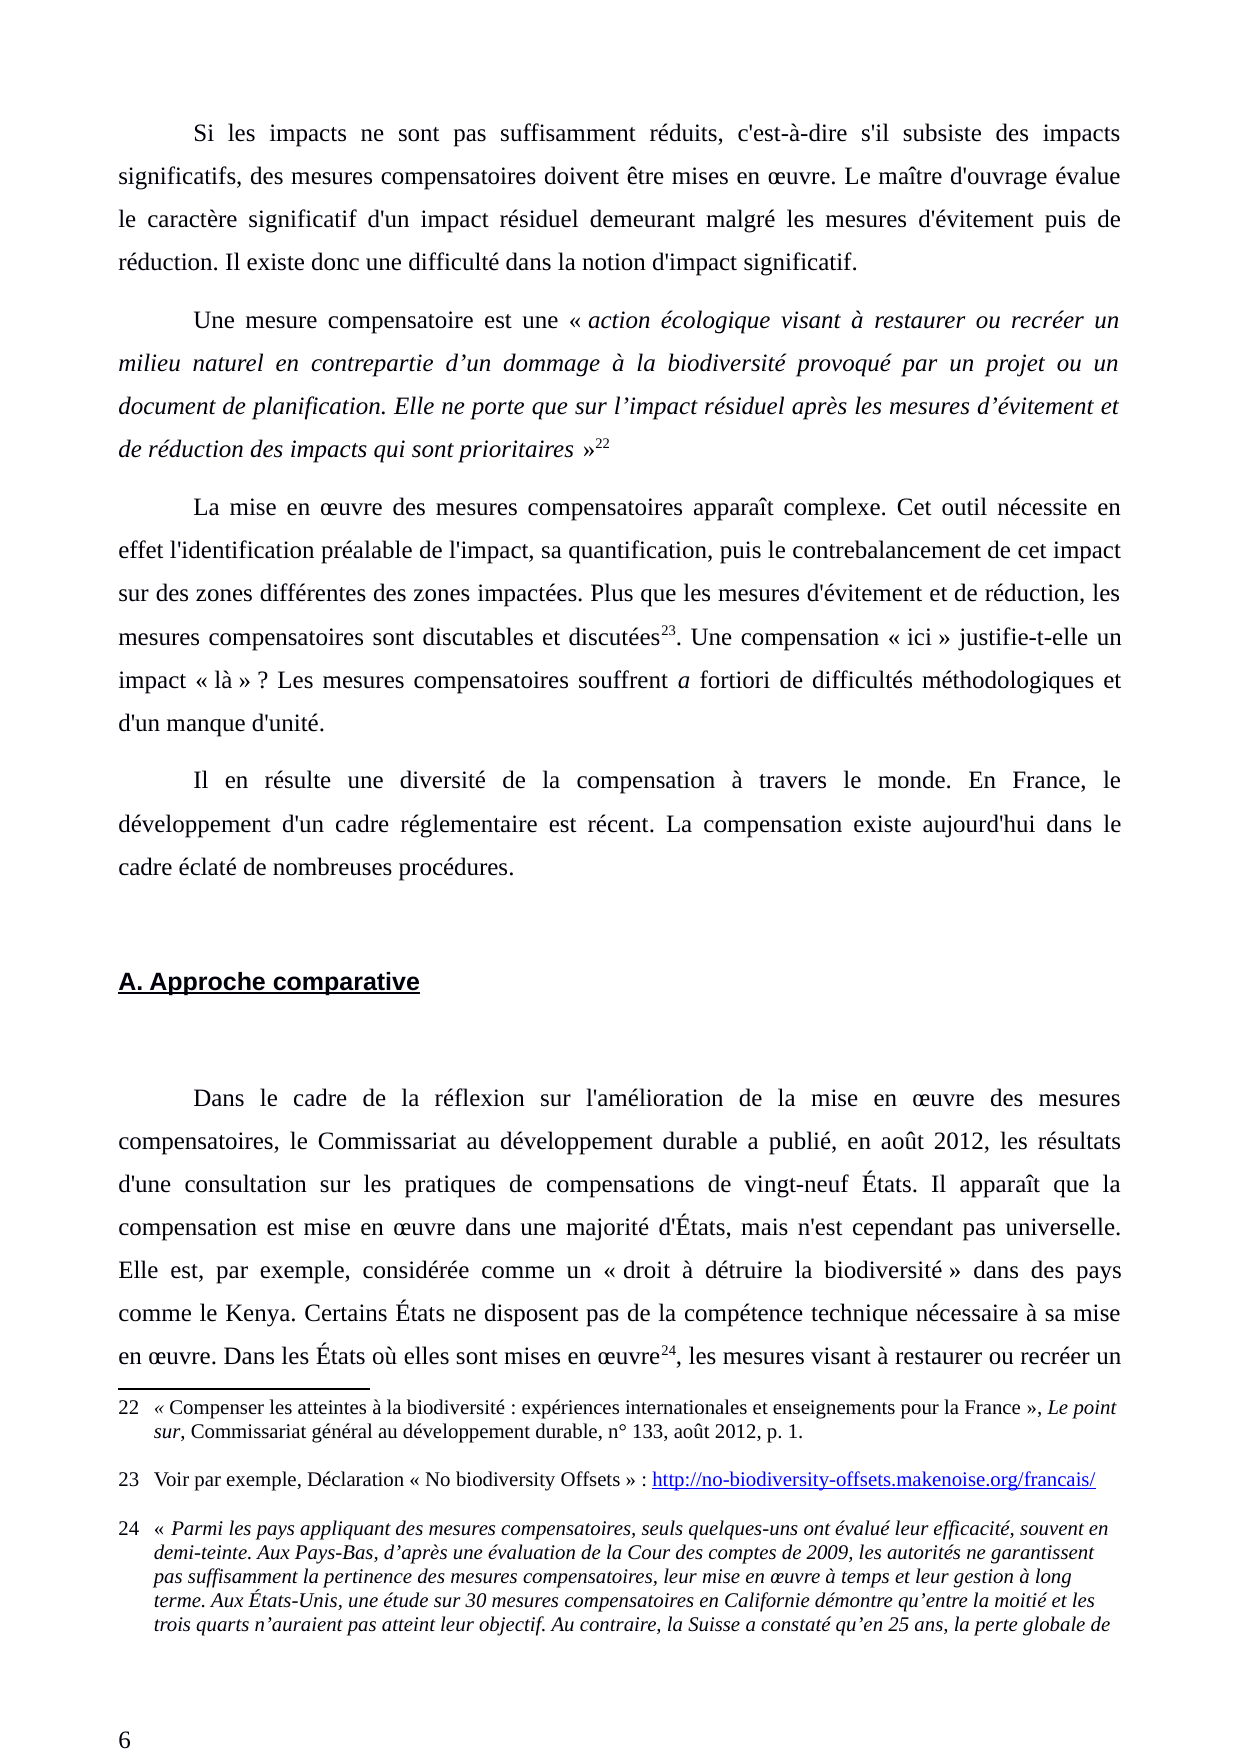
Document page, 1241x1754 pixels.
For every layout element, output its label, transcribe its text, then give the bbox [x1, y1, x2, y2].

text La mise en œuvre des mesures compensatoires apparaît complexe. Cet outil nécessite en effet l'identification préalable de l'impact, sa quantification, puis le contrebalancement de cet impact sur des zones différentes des zones impactées. Plus que les mesures d'évitement et de réduction, les mesures compensatoires sont discutables et discutées. Une compensation « ici » justifie-t-elle un impact « là » ? Les mesures compensatoires souffrent a fortiori de difficultés méthodologiques et d'un manque d'unité. [118, 492, 1122, 737]
text Une mesure compensatoire est une « action écologique visant à restaurer ou recréer un milieu naturel en contrepartie d’un dommage à la biodiversité provoqué par un projet ou un document de planification. Elle ne porte que sur l’impact résiduel après les mesures d’évitement et de réduction des impacts qui sont prioritaires » [118, 305, 1122, 463]
text A. Approche comparative [118, 967, 1122, 996]
text Si les impacts ne sont pas suffisamment réduits, c'est-à-dire s'il subsiste des impacts significatifs, des mesures compensatoires doivent être mises en œuvre. Le maître d'ouvrage évalue le caractère significatif d'un impact résiduel demeurant malgré les mesures d'évitement puis de réduction. Il existe donc une difficulté dans la notion d'impact significatif. [118, 118, 1122, 276]
text « Parmi les pays appliquant des mesures compensatoires, seuls quelques-uns ont évalué leur efficacité, souvent en demi-teinte. Aux Pays-Bas, d’après une évaluation de la Cour des comptes de 2009, les autorités ne garantissent pas suffisamment la pertinence des mesures compensatoires, leur mise en œuvre à temps et leur gestion à long terme. Aux États-Unis, une étude sur 30 mesures compensatoires en Californie démontre qu’entre la moitié et les trois quarts n’auraient pas atteint leur objectif. Au contraire, la Suisse a constaté qu’en 25 ans, la perte globale de [118, 1516, 1122, 1636]
text Voir par exemple, Déclaration « No biodiversity Offsets » : http://no-biodiversity-offsets.makenoise.org/francais/ [118, 1467, 1122, 1491]
text Dans le cadre de la réflexion sur l'amélioration de la mise en œuvre des mesures compensatoires, le Commissariat au développement durable a publié, en août 2012, les résultats d'une consultation sur les pratiques de compensations de vingt-neuf États. Il apparaît que la compensation est mise en œuvre dans une majorité d'États, mais n'est cependant pas universelle. Elle est, par exemple, considérée comme un « droit à détruire la biodiversité » dans des pays comme le Kenya. Certains États ne disposent pas de la compétence technique nécessaire à sa mise en œuvre. Dans les États où elles sont mises en œuvre, les mesures visant à restaurer ou recréer un [118, 1083, 1122, 1370]
text « Compenser les atteintes à la biodiversité : expériences internationales et enseignements pour la France », Le point sur, Commissariat général au développement durable, n° 133, août 2012, p. 1. [118, 1395, 1122, 1443]
text Il en résulte une diversité de la compensation à travers le monde. En France, le développement d'un cadre réglementaire est récent. La compensation existe aujourd'hui dans le cadre éclaté de nombreuses procédures. [118, 766, 1122, 881]
